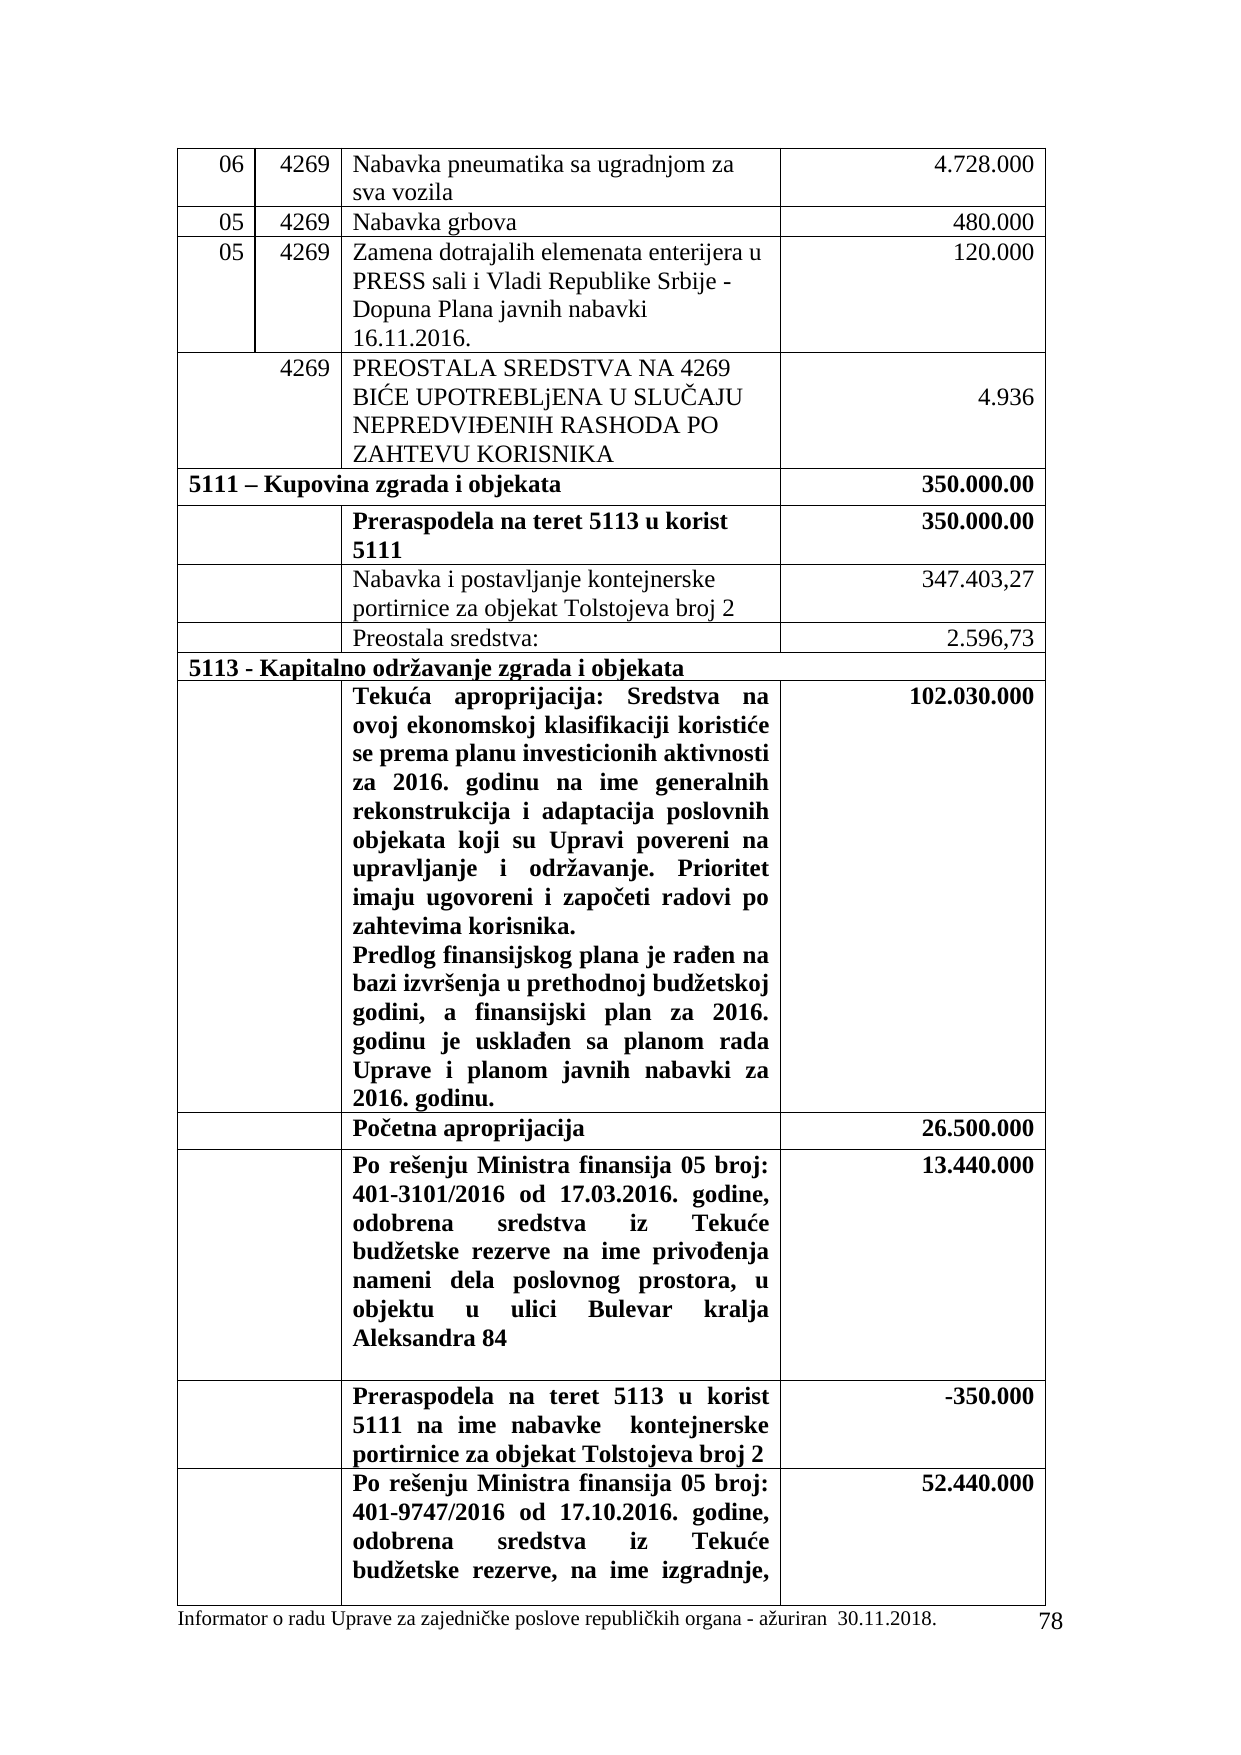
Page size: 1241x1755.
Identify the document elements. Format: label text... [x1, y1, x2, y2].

table_cell Po rešenju Ministra finansija 05 broj: 401-3101/2016 od 17.03.2016. godine, odobrena sredstva iz Tekuće budžetske rezerve na ime privođenja nameni dela poslovnog prostora, u objektu u ulici Bulevar kralјa Aleksandra 84 [342, 1150, 780, 1380]
table_cell 4269 [178, 353, 341, 468]
table_cell Po rešenju Ministra finansija 05 broj: 401-9747/2016 od 17.10.2016. godine, odobrena sredstva iz Tekuće budžetske rezerve, na ime izgradnje, [342, 1469, 780, 1605]
table_cell [178, 1113, 341, 1149]
table_cell 26.500.000 [781, 1113, 1045, 1149]
table_cell Preostala sredstva: [342, 623, 780, 652]
table_cell 4269 [256, 207, 341, 236]
table_cell Preraspodela na teret 5113 u korist 5111 na ime nabavke kontejnerske portirnice za objekat Tolstojeva broj 2 [342, 1381, 780, 1467]
table_cell Zamena dotrajalih elemenata enterijera u PRESS sali i Vladi Republike Srbije - Dopuna Plana javnih nabavki 16.11.2016. [342, 237, 780, 352]
table_cell -350.000 [781, 1381, 1045, 1467]
table_cell 350.000.00 [781, 506, 1045, 563]
table_cell Nabavka grbova [342, 207, 780, 236]
table_cell 102.030.000 [781, 681, 1045, 1112]
table_cell [178, 1381, 341, 1467]
table_cell Preraspodela na teret 5113 u korist 5111 [342, 506, 780, 563]
table_cell [178, 681, 341, 1112]
table_cell 06 [178, 149, 254, 206]
table_cell 05 [178, 207, 254, 236]
table_cell 4269 [256, 149, 341, 206]
table_cell 4.728.000 [781, 149, 1045, 206]
table_cell 2.596,73 [781, 623, 1045, 652]
table_cell Nabavka i postavlјanje kontejnerske portirnice za objekat Tolstojeva broj 2 [342, 565, 780, 622]
table_cell 4.936 [781, 353, 1045, 468]
table_cell 52.440.000 [781, 1469, 1045, 1605]
table_cell [178, 1469, 341, 1605]
table_cell 347.403,27 [781, 565, 1045, 622]
table_cell Nabavka pneumatika sa ugradnjom za sva vozila [342, 149, 780, 206]
table_cell [178, 506, 341, 563]
table_cell [178, 623, 341, 652]
table_cell 5113 - Kapitalno održavanje zgrada i objekata [178, 653, 1045, 680]
table_cell [178, 565, 341, 622]
table_cell PREOSTALA SREDSTVA NA 4269 BIĆE UPOTREBLjENA U SLUČAJU NEPREDVIĐENIH RASHODA PO ZAHTEVU KORISNIKA [342, 353, 780, 468]
table_cell [178, 1150, 341, 1380]
table_cell 4269 [256, 237, 341, 352]
table_cell 05 [178, 237, 254, 352]
table_cell 480.000 [781, 207, 1045, 236]
table_cell Tekuća aproprijacija: Sredstva na ovoj ekonomskoj klasifikaciji koristiće se prema planu investicionih aktivnosti za 2016. godinu na ime generalnih rekonstrukcija i adaptacija poslovnih objekata koji su Upravi povereni na upravlјanje i održavanje. Prioritet imaju ugovoreni i započeti radovi po zahtevima korisnika. Predlog finansijskog plana je rađen na bazi izvršenja u prethodnoj budžetskoj godini, a finansijski plan za 2016. godinu je usklađen sa planom rada Uprave i planom javnih nabavki za 2016. godinu. [342, 681, 780, 1112]
table_cell 350.000.00 [781, 469, 1045, 505]
table_cell 13.440.000 [781, 1150, 1045, 1380]
table_cell Početna aproprijacija [342, 1113, 780, 1149]
table_cell 5111 – Kupovina zgrada i objekata [178, 469, 780, 505]
table_cell 120.000 [781, 237, 1045, 352]
